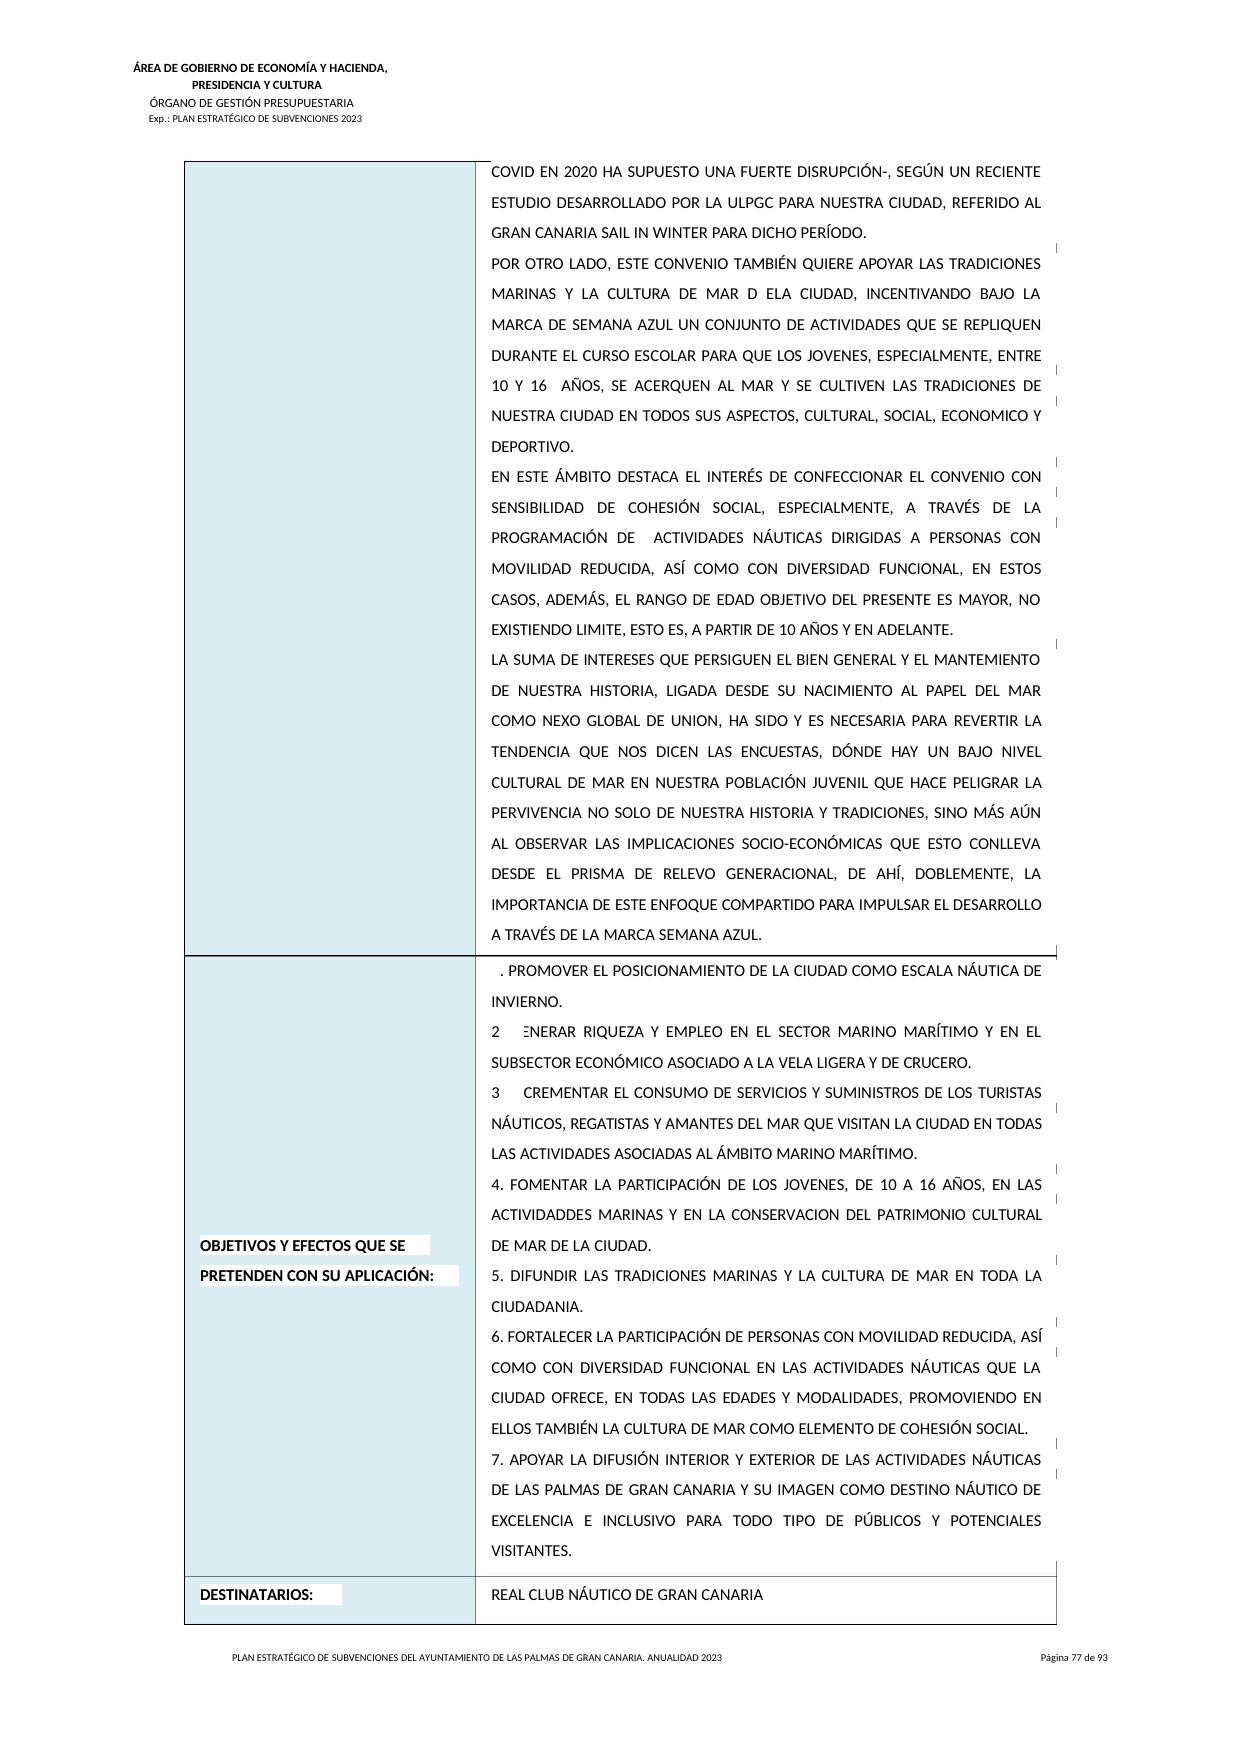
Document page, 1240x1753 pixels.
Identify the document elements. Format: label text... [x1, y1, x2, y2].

text Página 77 de 93 [1041, 1652, 1123, 1664]
text INVIERNO. [491, 991, 1066, 1011]
text ÓRGANO DE GESTIÓN PRESUPUESTARIA [149, 95, 412, 110]
text DE LAS PALMAS DE GRAN CANARIA Y SU IMAGEN COMO DESTINO NÁUTICO DE [491, 1479, 1065, 1499]
text POR OTRO LADO, ESTE CONVENIO TAMBIÉN QUIERE APOYAR LAS TRADICIONES [491, 253, 1066, 273]
text COMO NEXO GLOBAL DE UNION, HA SIDO Y ES NECESARIA PARA REVERTIR LA [491, 711, 1066, 731]
text CIUDAD OFRECE, EN TODAS LAS EDADES Y MODALIDADES, PROMOVIENDO EN [491, 1388, 1065, 1408]
text REAL CLUB NÁUTICO DE GRAN CANARIA [491, 1584, 788, 1605]
text ÁREA DE GOBIERNO DE ECONOMÍA Y HACIENDA, [133, 60, 412, 75]
text 4 [491, 1187, 499, 1194]
text LAS ACTIVIDADES ASOCIADAS AL ÁMBITO MARINO MARÍTIMO. [491, 1143, 1065, 1164]
text . APOYAR LA DIFUSIÓN INTERIOR Y EXTERIOR DE LAS ACTIVIDADES NÁUTICAS [499, 1449, 1065, 1469]
text ESTUDIO DESARROLLADO POR LA ULPGC PARA NUESTRA CIUDAD, REFERIDO AL [491, 192, 1065, 212]
text 6 [491, 1327, 499, 1347]
text EXCELENCIA E INCLUSIVO PARA TODO TIPO DE PÚBLICOS Y POTENCIALES [491, 1510, 1065, 1530]
text IMPORTANCIA DE ESTE ENFOQUE COMPARTIDO PARA IMPULSAR EL DESARROLLO [491, 894, 1066, 914]
text . FOMENTAR LA PARTICIPACIÓN DE LOS JOVENES, DE 10 A 16 AÑOS, EN LAS [499, 1174, 1065, 1194]
text CASOS, ADEMÁS, EL RANGO DE EDAD OBJETIVO DEL PRESENTE ES MAYOR, NO [491, 589, 1066, 609]
text PRETENDEN CON SU APLICACIÓN: [200, 1265, 459, 1286]
text DE MAR DE LA CIUDAD. [491, 1235, 1065, 1255]
text SENSIBILIDAD DE COHESIÓN SOCIAL, ESPECIALMENTE, [491, 497, 906, 517]
text MARINAS Y LA CULTURA DE MAR D ELA CIUDAD, INCENTIVANDO BAJO LA [491, 283, 1066, 304]
text LA SUMA DE INTERESES QUE PERSIGUEN EL BIEN GENERAL Y EL MANTEMIENTO [491, 649, 1066, 670]
text DE NUESTRA HISTORIA, LIGADA DESDE SU NACIMIENTO AL PAPEL DEL MAR [491, 680, 1066, 701]
text AL OBSERVAR LAS IMPLICACIONES SOCIO-ECONÓMICAS QUE ESTO CONLLEVA [491, 833, 1066, 853]
text 5. DIFUNDIR LAS TRADICIONES MARINAS Y LA CULTURA DE MAR EN TODA LA [491, 1265, 1066, 1286]
text PROGRAMACIÓN DE ACTIVIDADES NÁUTICAS DIRIGIDAS A PERSONAS CON [491, 528, 1066, 548]
text VISITANTES. [491, 1540, 1065, 1561]
text PERVIVENCIA NO SOLO DE NUESTRA HISTORIA Y TRADICIONES, SINO MÁS AÚN [491, 802, 1066, 823]
text SUBSECTOR ECONÓMICO ASOCIADO A LA VELA LIGERA Y DE CRUCERO. [491, 1052, 1066, 1072]
text DEPORTIVO. [491, 436, 1065, 457]
text . INCREMENTAR EL CONSUMO DE SERVICIOS Y SUMINISTROS DE LOS TURISTAS [524, 1082, 1066, 1103]
text TENDENCIA QUE NOS DICEN LAS ENCUESTAS, DÓNDE HAY UN BAJO NIVEL [491, 741, 1066, 762]
text EN ESTE ÁMBITO DESTACA EL INTERÉS DE CONFECCIONAR EL CONVENIO CON [491, 467, 1065, 487]
text COVID EN 2020 HA SUPUESTO UNA FUERTE DISRUPCIÓN-, SEGÚN UN RECIENTE [491, 161, 1065, 182]
text GRAN CANARIA SAIL IN WINTER PARA DICHO PERÍODO. [491, 222, 1065, 243]
text CIUDADANIA. [491, 1296, 1066, 1317]
text PLAN ESTRATÉGICO DE SUBVENCIONES DEL AYUNTAMIENTO DE LAS PALMAS DE GRAN CANARIA. ANUALIDAD 2023 [232, 1652, 746, 1664]
text NUESTRA CIUDAD EN TODOS SUS ASPECTOS, CULTURAL, SOCIAL, ECONOMICO Y [491, 406, 1065, 426]
text DESDE EL PRISMA DE RELEVO GENERACIONAL, DE AHÍ, DOBLEMENTE, LA [491, 863, 1066, 884]
text PRESIDENCIA Y CULTURA [192, 77, 412, 93]
text ELLOS TAMBIÉN LA CULTURA DE MAR COMO ELEMENTO DE COHESIÓN SOCIAL. [491, 1418, 1065, 1438]
text 4 [491, 1174, 499, 1186]
text . FORTALECER LA PARTICIPACIÓN DE PERSONAS CON MOVILIDAD REDUCIDA, ASÍ [499, 1327, 1065, 1347]
text MOVILIDAD REDUCIDA, ASÍ COMO CON DIVERSIDAD FUNCIONAL, EN ESTOS [491, 558, 1066, 578]
text NÁUTICOS, REGATISTAS Y AMANTES DEL MAR QUE VISITAN LA CIUDAD EN TODAS [491, 1113, 1065, 1133]
text OBJETIVOS Y EFECTOS QUE SE [200, 1235, 430, 1255]
text A TRAVÉS DE LA [906, 497, 1066, 517]
text EXISTIENDO LIMITE, ESTO ES, A PARTIR DE 10 AÑOS Y EN ADELANTE. [491, 619, 1066, 639]
text MARCA DE SEMANA AZUL UN CONJUNTO DE ACTIVIDADES QUE SE REPLIQUEN [491, 314, 1066, 334]
text Exp.: PLAN ESTRATÉGICO DE SUBVENCIONES 2023 [149, 112, 412, 125]
text COMO CON DIVERSIDAD FUNCIONAL EN LAS ACTIVIDADES NÁUTICAS QUE LA [491, 1357, 1065, 1377]
text . GENERAR RIQUEZA Y EMPLEO EN EL SECTOR MARINO MARÍTIMO Y EN EL [524, 1021, 1066, 1042]
text DESTINATARIOS: [200, 1584, 342, 1605]
text 3 [491, 1082, 524, 1103]
text . PROMOVER EL POSICIONAMIENTO DE LA CIUDAD COMO ESCALA NÁUTICA DE [499, 960, 1066, 981]
text 2 [491, 1021, 524, 1042]
text 7 [491, 1449, 499, 1469]
text ACTIVIDADDES MARINAS Y EN LA CONSERVACION DEL PATRIMONIO CULTURAL [491, 1204, 1065, 1225]
text CULTURAL DE MAR EN NUESTRA POBLACIÓN JUVENIL QUE HACE PELIGRAR LA [491, 772, 1066, 792]
text 1 [491, 375, 499, 396]
text 0 Y 16 AÑOS, SE ACERQUEN AL MAR Y SE CULTIVEN LAS TRADICIONES DE [499, 375, 1065, 396]
text DURANTE EL CURSO ESCOLAR PARA QUE LOS JOVENES, ESPECIALMENTE, ENTRE [491, 345, 1066, 365]
text A TRAVÉS DE LA MARCA SEMANA AZUL. [491, 924, 1066, 945]
